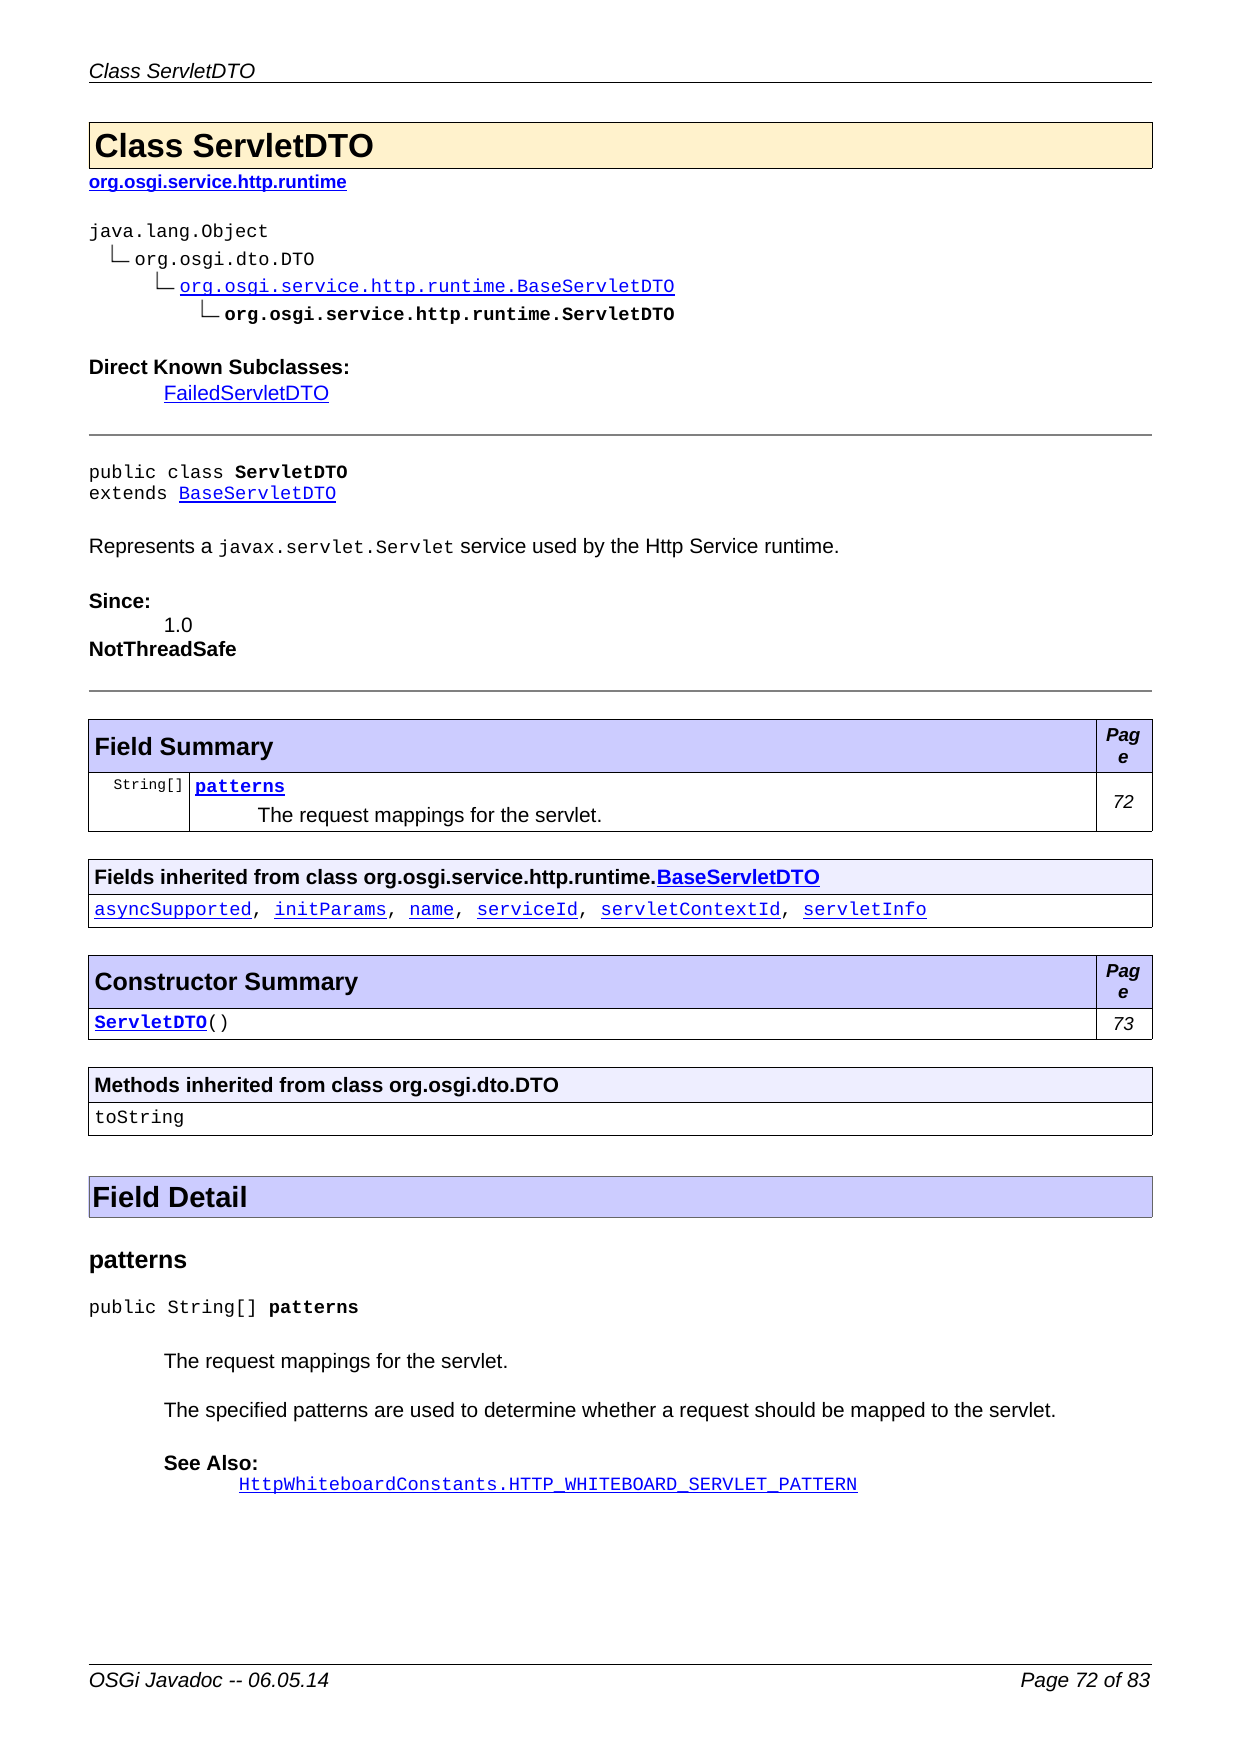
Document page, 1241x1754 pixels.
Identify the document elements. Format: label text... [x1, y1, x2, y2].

table_header Fields inherited from class org.osgi.service.http.runtime.BaseServletDTO [89, 860, 1152, 894]
table_cell patterns The request mappings for the servlet. [190, 773, 1096, 831]
table_cell toString [89, 1103, 1152, 1134]
text org.osgi.dto.DTO [88, 243, 1152, 271]
text See Also: [163, 1451, 1152, 1474]
subtitle patterns [88, 1245, 1152, 1274]
text org.osgi.service.http.runtime.ServletDTO [88, 298, 1152, 326]
table_header Page [1097, 720, 1152, 772]
text Represents a javax.servlet.Servlet service used by the Http Service runtime. [88, 534, 1152, 559]
table_header Field Summary [89, 720, 1096, 772]
text public class ServletDTO [88, 463, 1152, 484]
table_header Constructor Summary [89, 956, 1096, 1008]
text Since: [88, 589, 1152, 613]
table_header Page [1097, 956, 1152, 1008]
table_cell [1097, 773, 1152, 831]
subtitle Class ServletDTO [90, 123, 1152, 168]
text NotThreadSafe [88, 637, 1152, 661]
text The specified patterns are used to determine whether a request should be mapped to the servlet. [163, 1397, 1152, 1421]
subtitle Field Detail [90, 1177, 1152, 1217]
table_cell String[] [89, 773, 189, 831]
text org.osgi.service.http.runtime [88, 171, 1152, 193]
picture [201, 298, 225, 321]
text extends BaseServletDTO [88, 484, 1152, 505]
picture [156, 270, 180, 293]
text The request mappings for the servlet. [163, 1348, 1152, 1372]
subtitle Direct Known Subclasses: [88, 355, 1152, 379]
text public String[] patterns [88, 1298, 1152, 1319]
text HttpWhiteboardConstants.HTTP_WHITEBOARD_SERVLET_PATTERN [238, 1474, 1152, 1496]
text java.lang.Object [88, 222, 1152, 243]
text org.osgi.service.http.runtime.BaseServletDTO [88, 271, 1152, 298]
picture [111, 243, 135, 266]
text 1.0 [163, 613, 1152, 637]
table_cell ServletDTO() [89, 1009, 1096, 1039]
text FailedServletDTO [163, 381, 1152, 405]
table_header Methods inherited from class org.osgi.dto.DTO [89, 1068, 1152, 1102]
table_cell asyncSupported, initParams, name, serviceId, servletContextId, servletInfo [89, 895, 1152, 927]
table_cell [1097, 1009, 1152, 1039]
